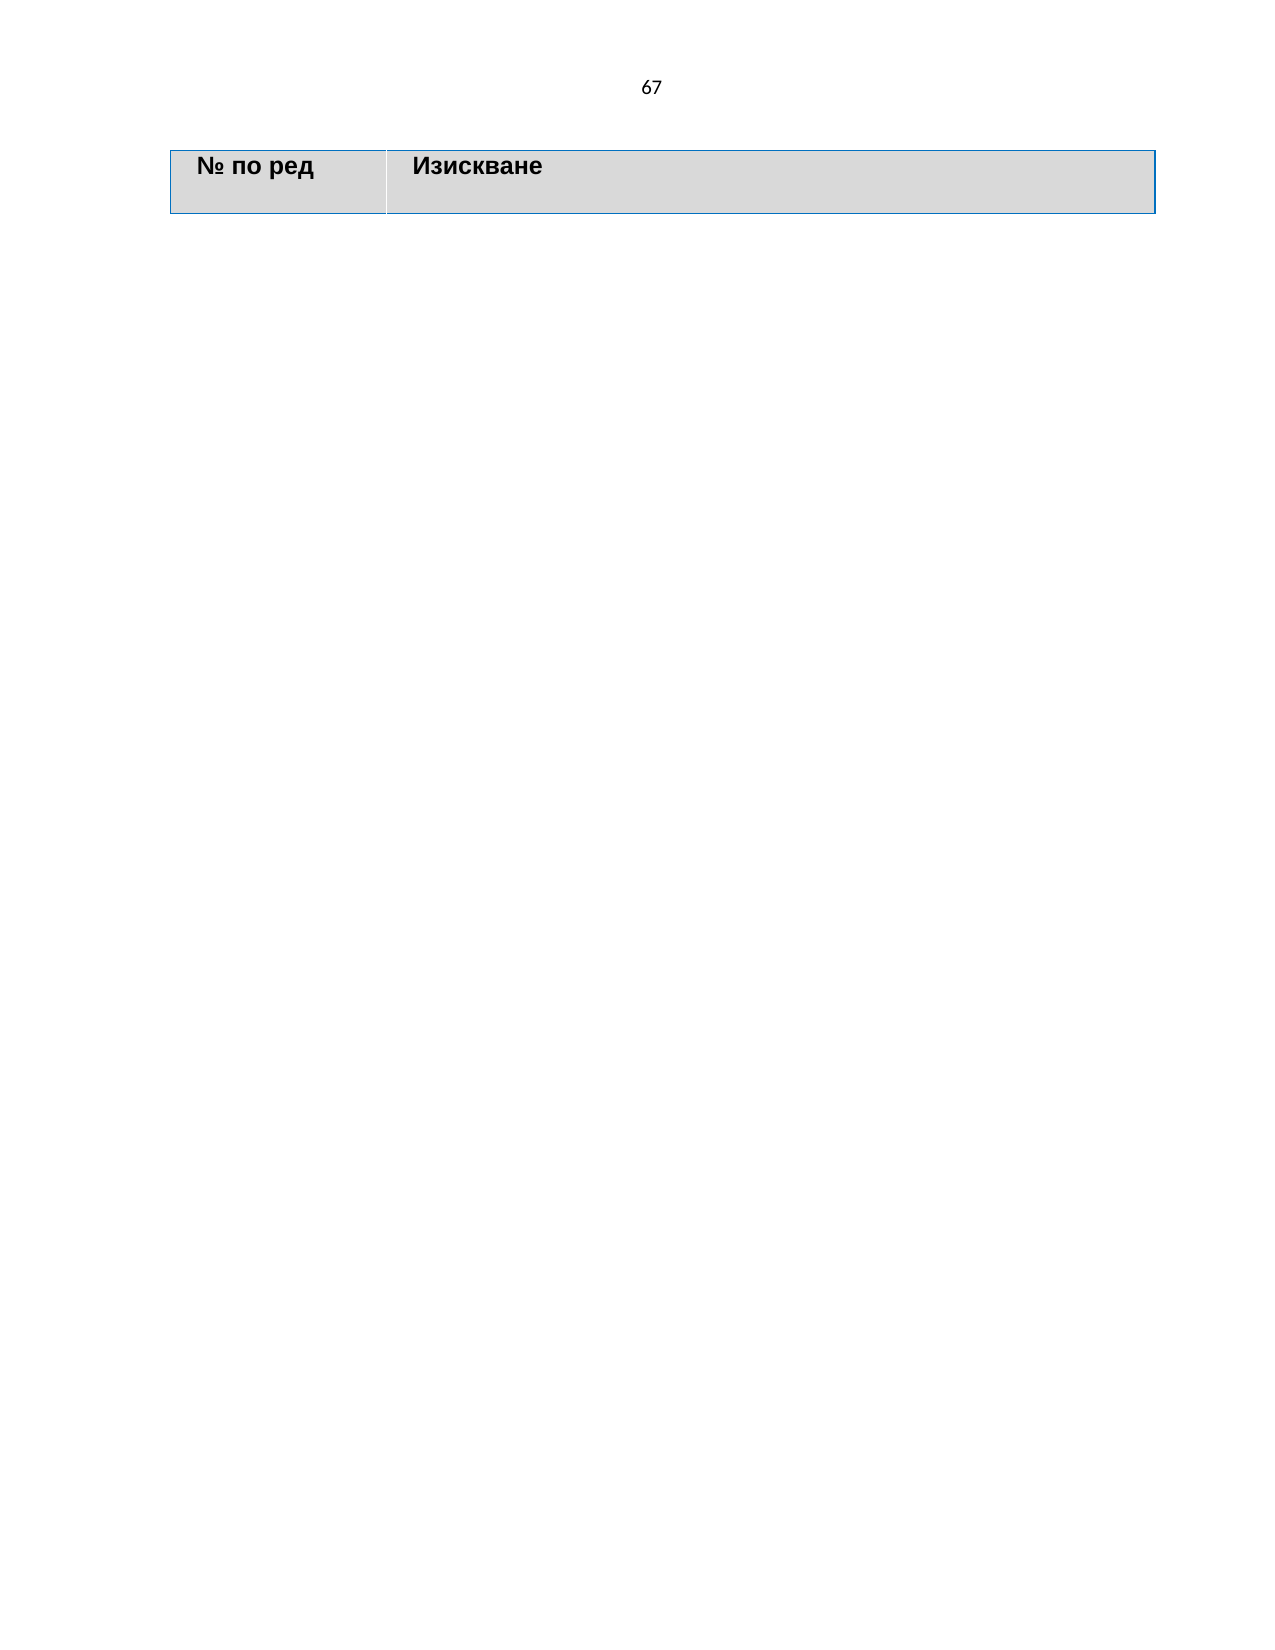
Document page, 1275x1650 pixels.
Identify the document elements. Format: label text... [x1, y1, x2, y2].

table_header № по ред [171, 151, 386, 213]
table_header Изискване [387, 151, 1154, 213]
